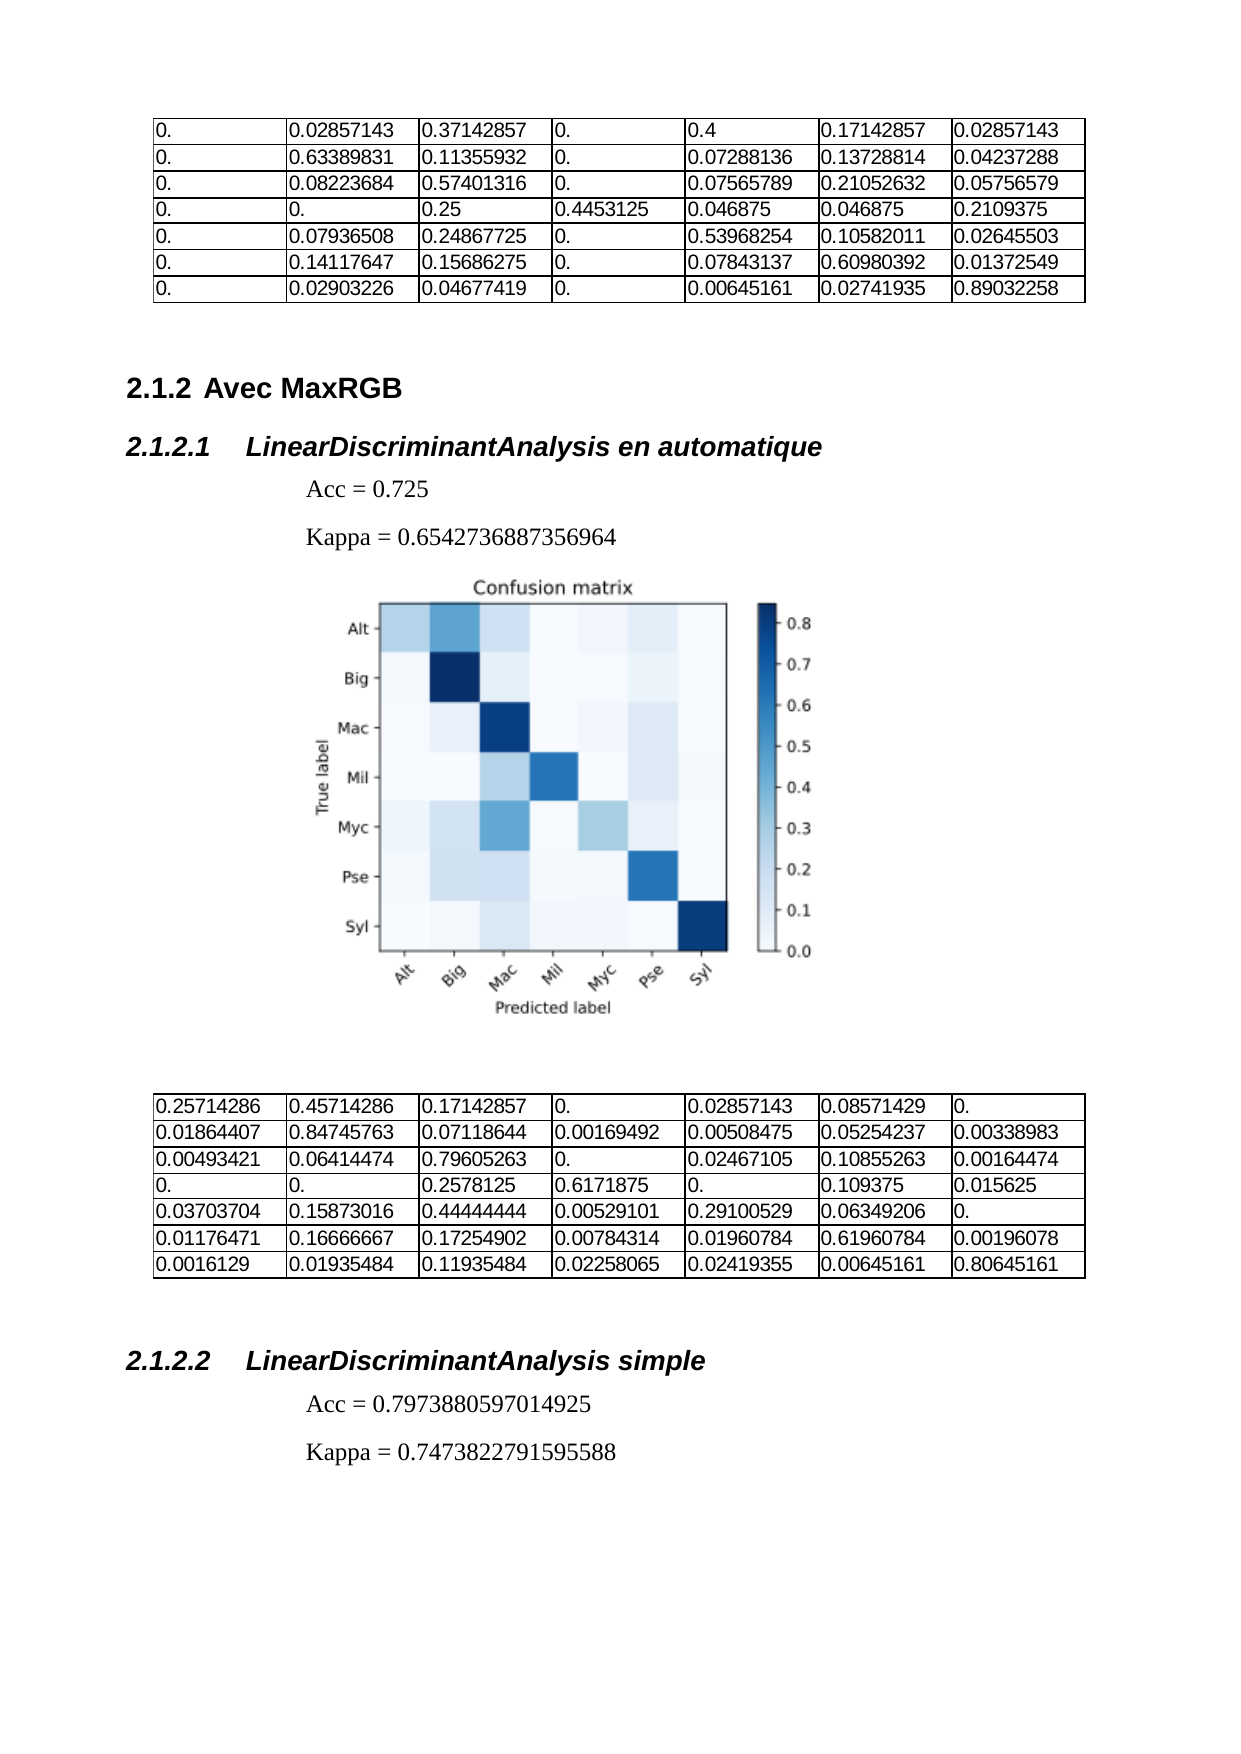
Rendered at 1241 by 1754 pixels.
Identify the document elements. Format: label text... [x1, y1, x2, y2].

subtitle LinearDiscriminantAnalysis en automatique [118, 430, 1122, 462]
list Kappa = 0.6542736887356964 [268, 522, 1122, 551]
subtitle LinearDiscriminantAnalysis simple [118, 1345, 1122, 1377]
list Kappa = 0.7473822791595588 [268, 1437, 1122, 1466]
picture [305, 569, 823, 1028]
list Acc = 0.7973880597014925 [268, 1389, 1122, 1418]
subtitle Avec MaxRGB [118, 371, 1122, 405]
list Acc = 0.725 [268, 474, 1122, 503]
